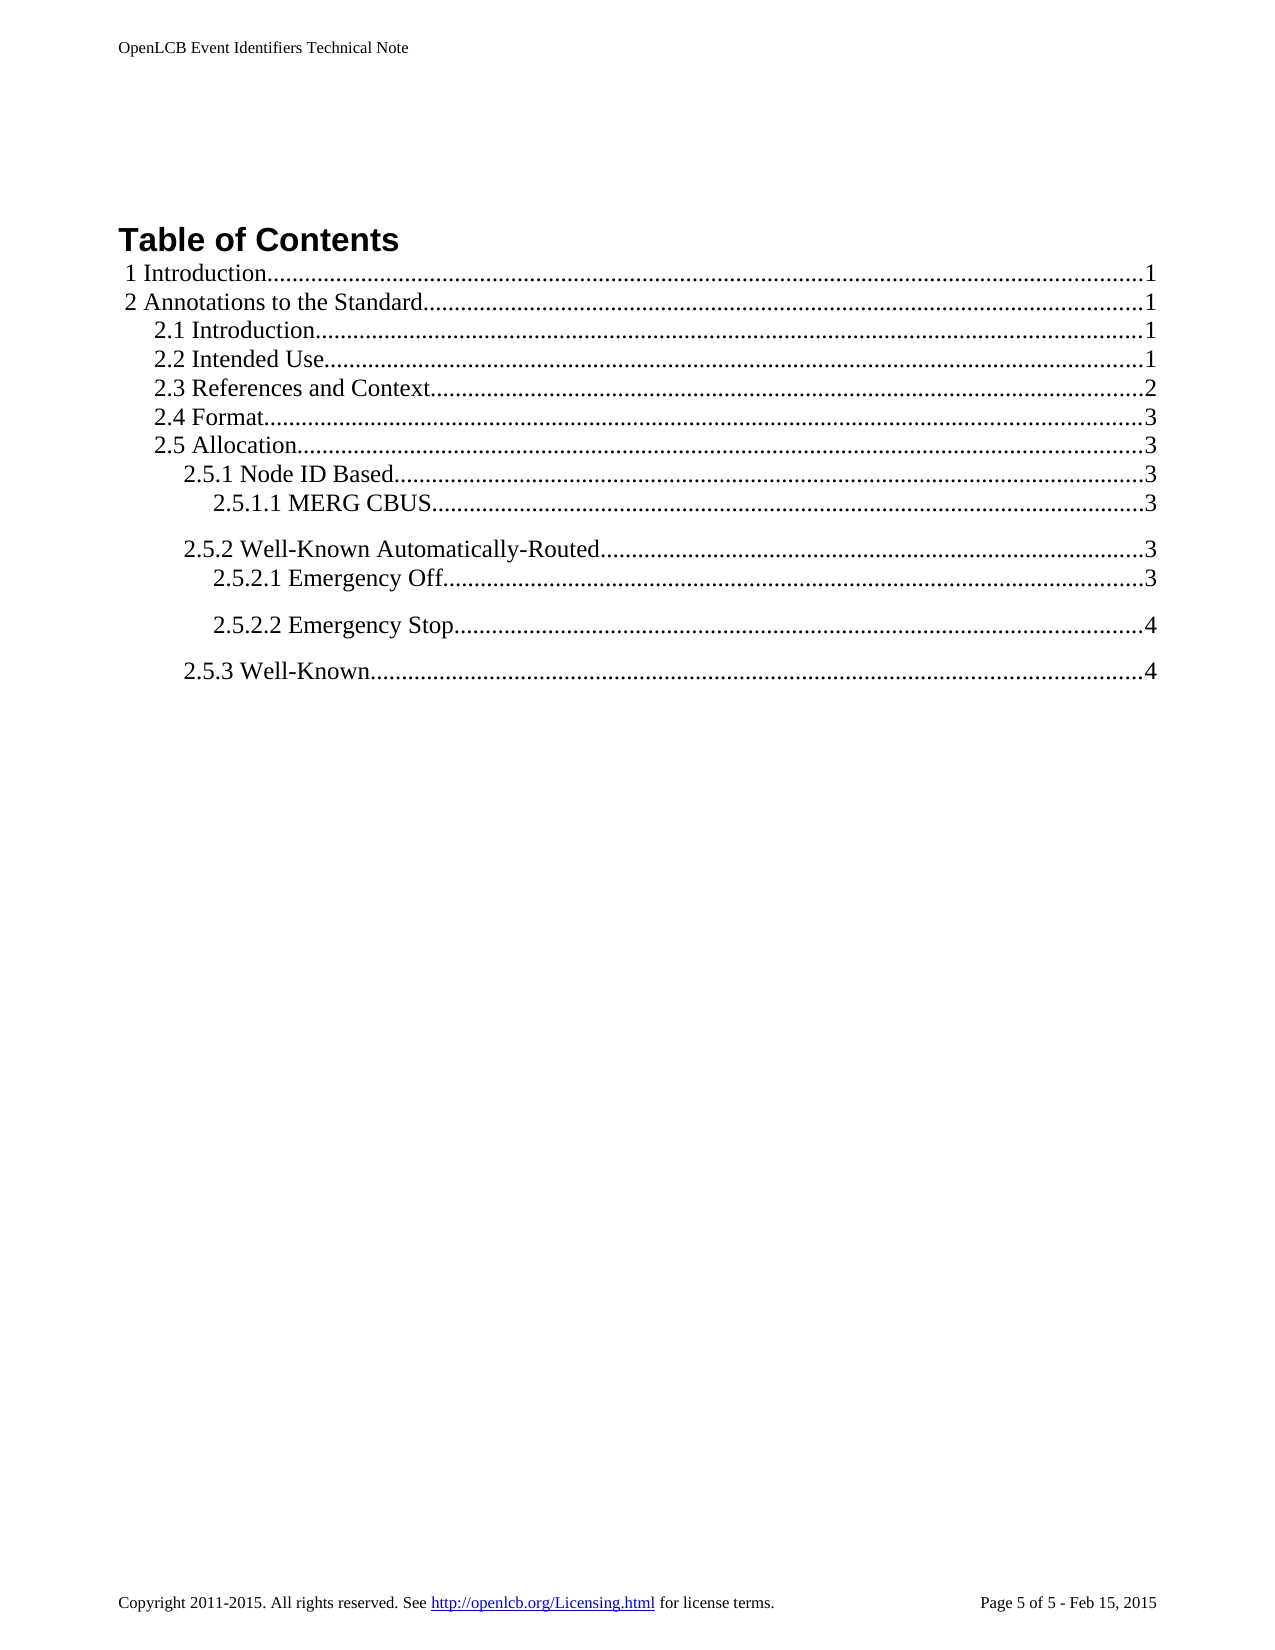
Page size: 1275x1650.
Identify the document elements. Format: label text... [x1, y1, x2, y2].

text 2.5.2 Well-Known Automatically-Routed 3 [177, 534, 1157, 563]
text 2 Annotations to the Standard 1 [118, 287, 1157, 316]
text 1 Introduction 1 [118, 258, 1157, 287]
text 2.2 Intended Use 1 [148, 344, 1157, 373]
text 2.5.2.2 Emergency Stop 4 [207, 610, 1157, 638]
text 2.5.1.1 MERG CBUS 3 [207, 488, 1157, 517]
text 2.1 Introduction 1 [148, 316, 1157, 344]
text 2.4 Format 3 [148, 402, 1157, 431]
subtitle Table of Contents [118, 220, 1157, 258]
text 2.5.2.1 Emergency Off 3 [207, 563, 1157, 592]
text 2.5.3 Well-Known 4 [177, 656, 1157, 685]
text 2.5 Allocation 3 [148, 431, 1157, 459]
text 2.3 References and Context 2 [148, 373, 1157, 402]
text 2.5.1 Node ID Based 3 [177, 459, 1157, 488]
